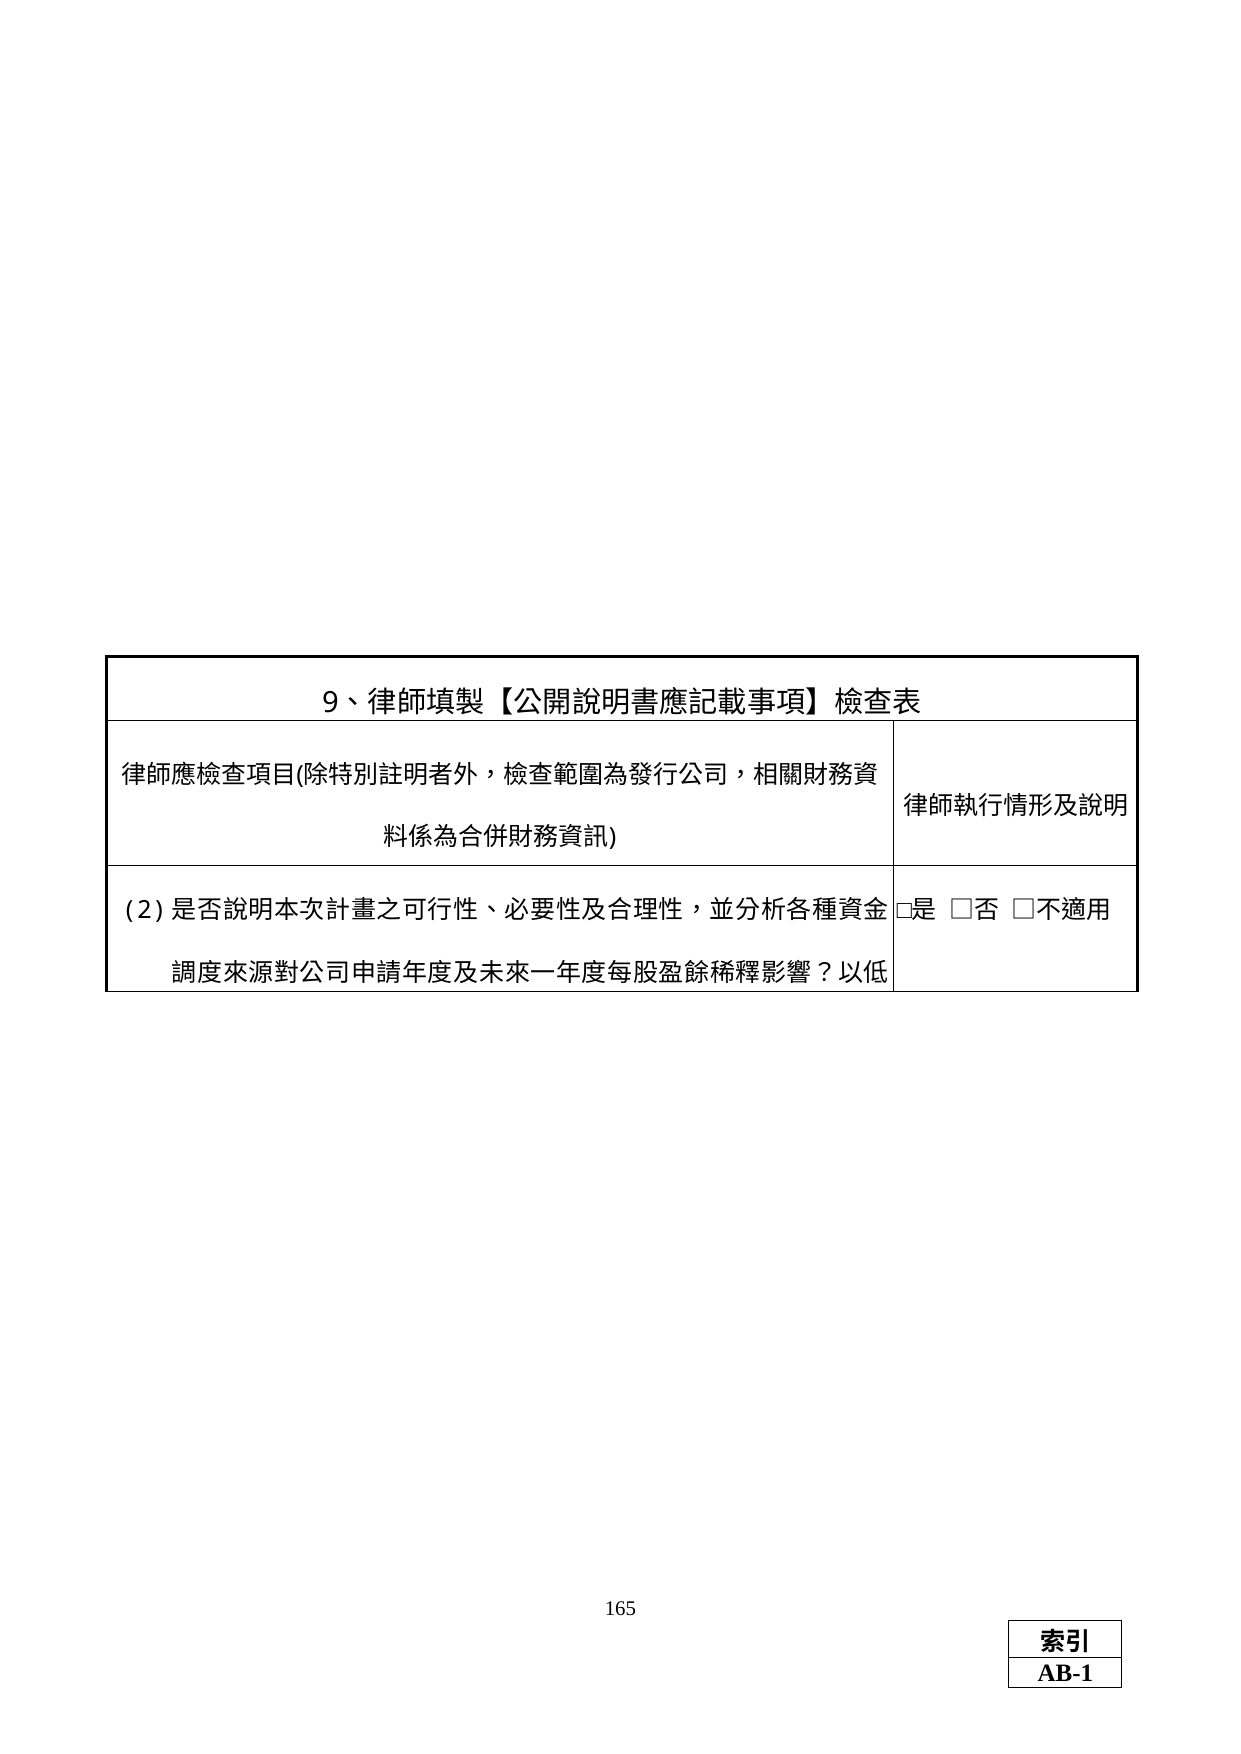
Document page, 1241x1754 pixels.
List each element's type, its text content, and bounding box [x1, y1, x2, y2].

table_cell 律師應檢查項目(除特別註明者外，檢查範圍為發行公司，相關財務資料係為合併財務資訊) [108, 721, 893, 865]
table_header 9、律師填製【公開說明書應記載事項】檢查表 [108, 658, 1136, 720]
table_cell □是 □否 □不適用 [894, 866, 1136, 991]
table_cell 律師執行情形及說明 [894, 721, 1136, 865]
table_cell 是否說明本次計畫之可行性、必要性及合理性，並分析各種資金調度來源對公司申請年度及未來一年度每股盈餘稀釋影響？以低 [108, 866, 893, 991]
